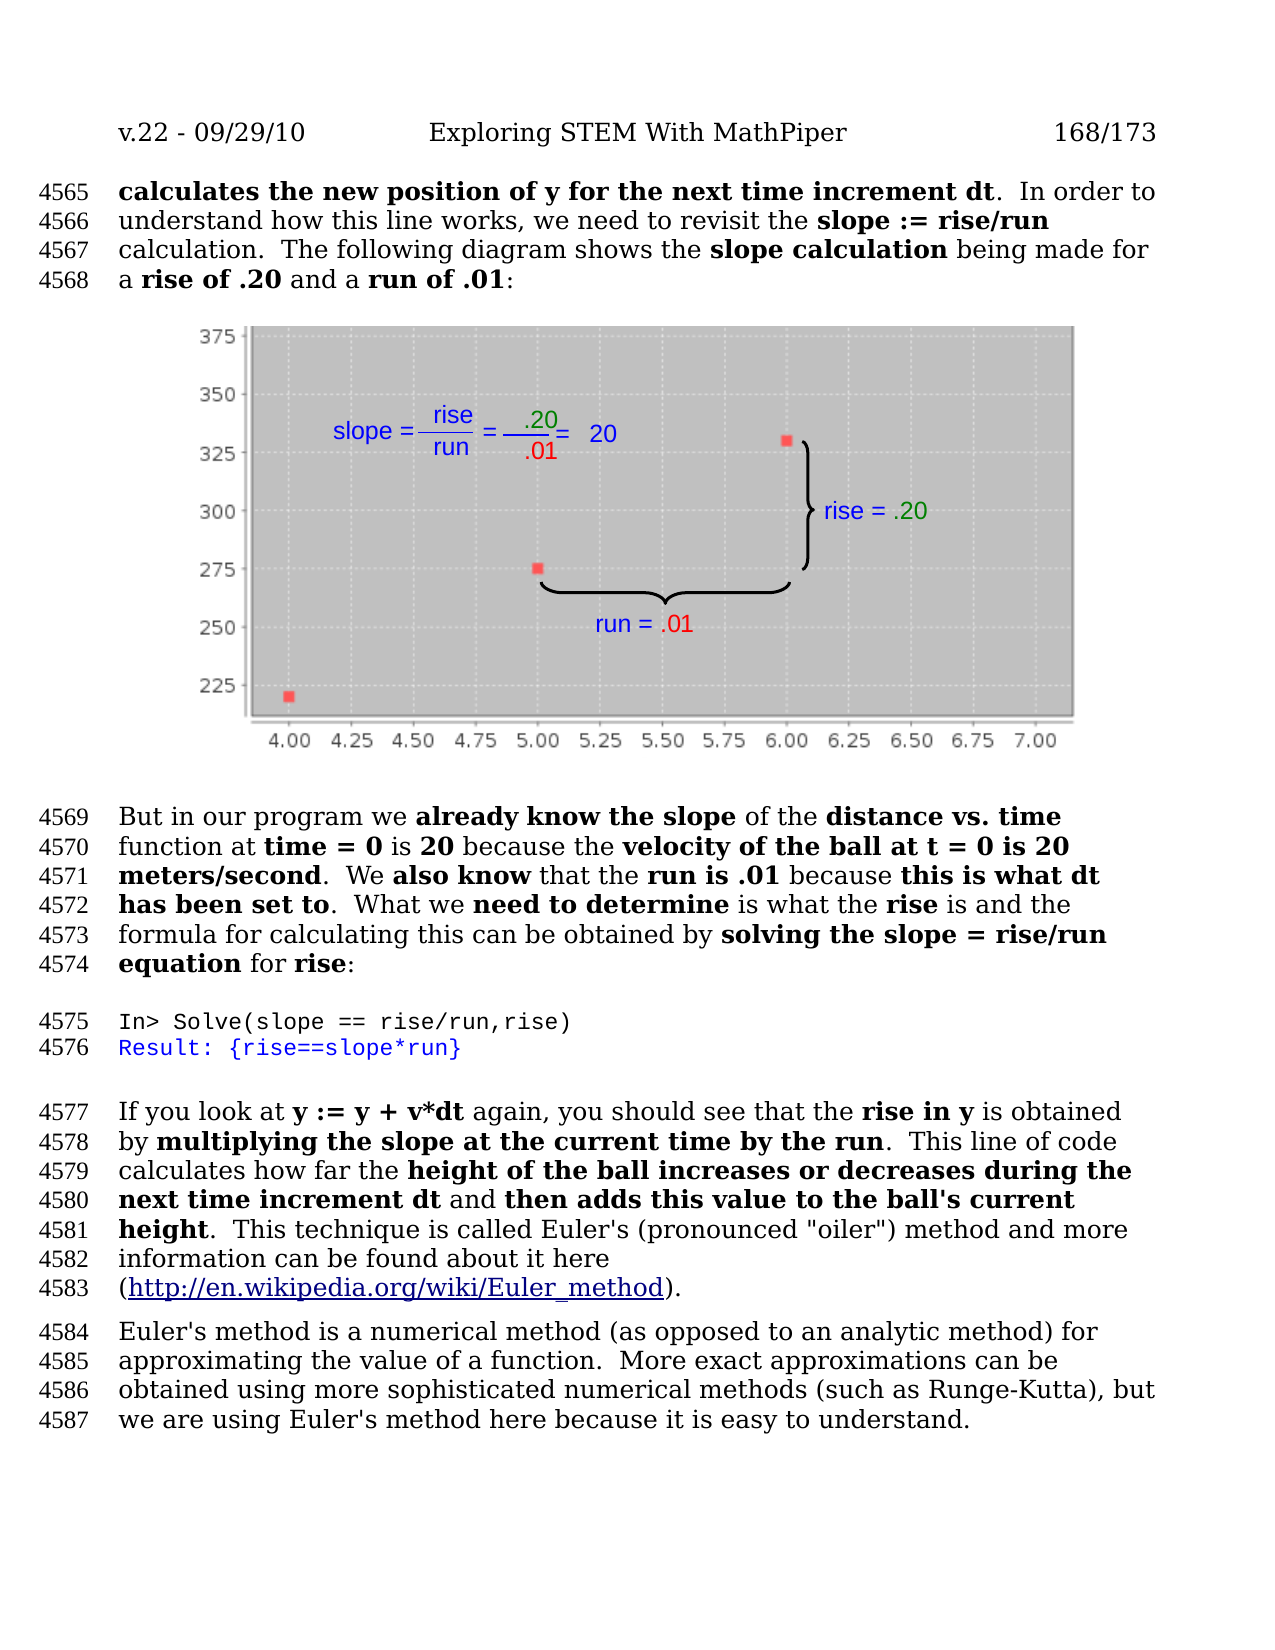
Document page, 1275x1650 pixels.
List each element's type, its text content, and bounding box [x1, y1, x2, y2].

text If you look at y := y + v*dt again, you should see that the rise in y is obtained by multiplying the slope at the current time by the run. This line of code calculates how far the height of the ball increases or decreases during the next time increment dt and then adds this value to the ball's current height. This technique is called Euler's (pronounced "oiler") method and more information can be found about it here (http://en.wikipedia.org/wiki/Euler_method). [118, 1097, 1157, 1302]
text In> Solve(slope == rise/run,rise) [118, 1010, 1157, 1036]
text But in our program we already know the slope of the distance vs. time function at time = 0 is 20 because the velocity of the ball at t = 0 is 20 meters/second. We also know that the run is .01 because this is what dt has been set to. What we need to determine is what the rise is and the formula for calculating this can be obtained by solving the slope = rise/run equation for rise: [118, 802, 1157, 978]
text calculates the new position of y for the next time increment dt. In order to understand how this line works, we need to revisit the slope := rise/run calculation. The following diagram shows the slope calculation being made for a rise of .20 and a run of .01: [118, 177, 1157, 294]
text Result: {rise==slope*run} [118, 1036, 1157, 1062]
text Euler's method is a numerical method (as opposed to an analytic method) for approximating the value of a function. More exact approximations can be obtained using more sophisticated numerical methods (such as Runge-Kutta), but we are using Euler's method here because it is easy to understand. [118, 1317, 1157, 1434]
